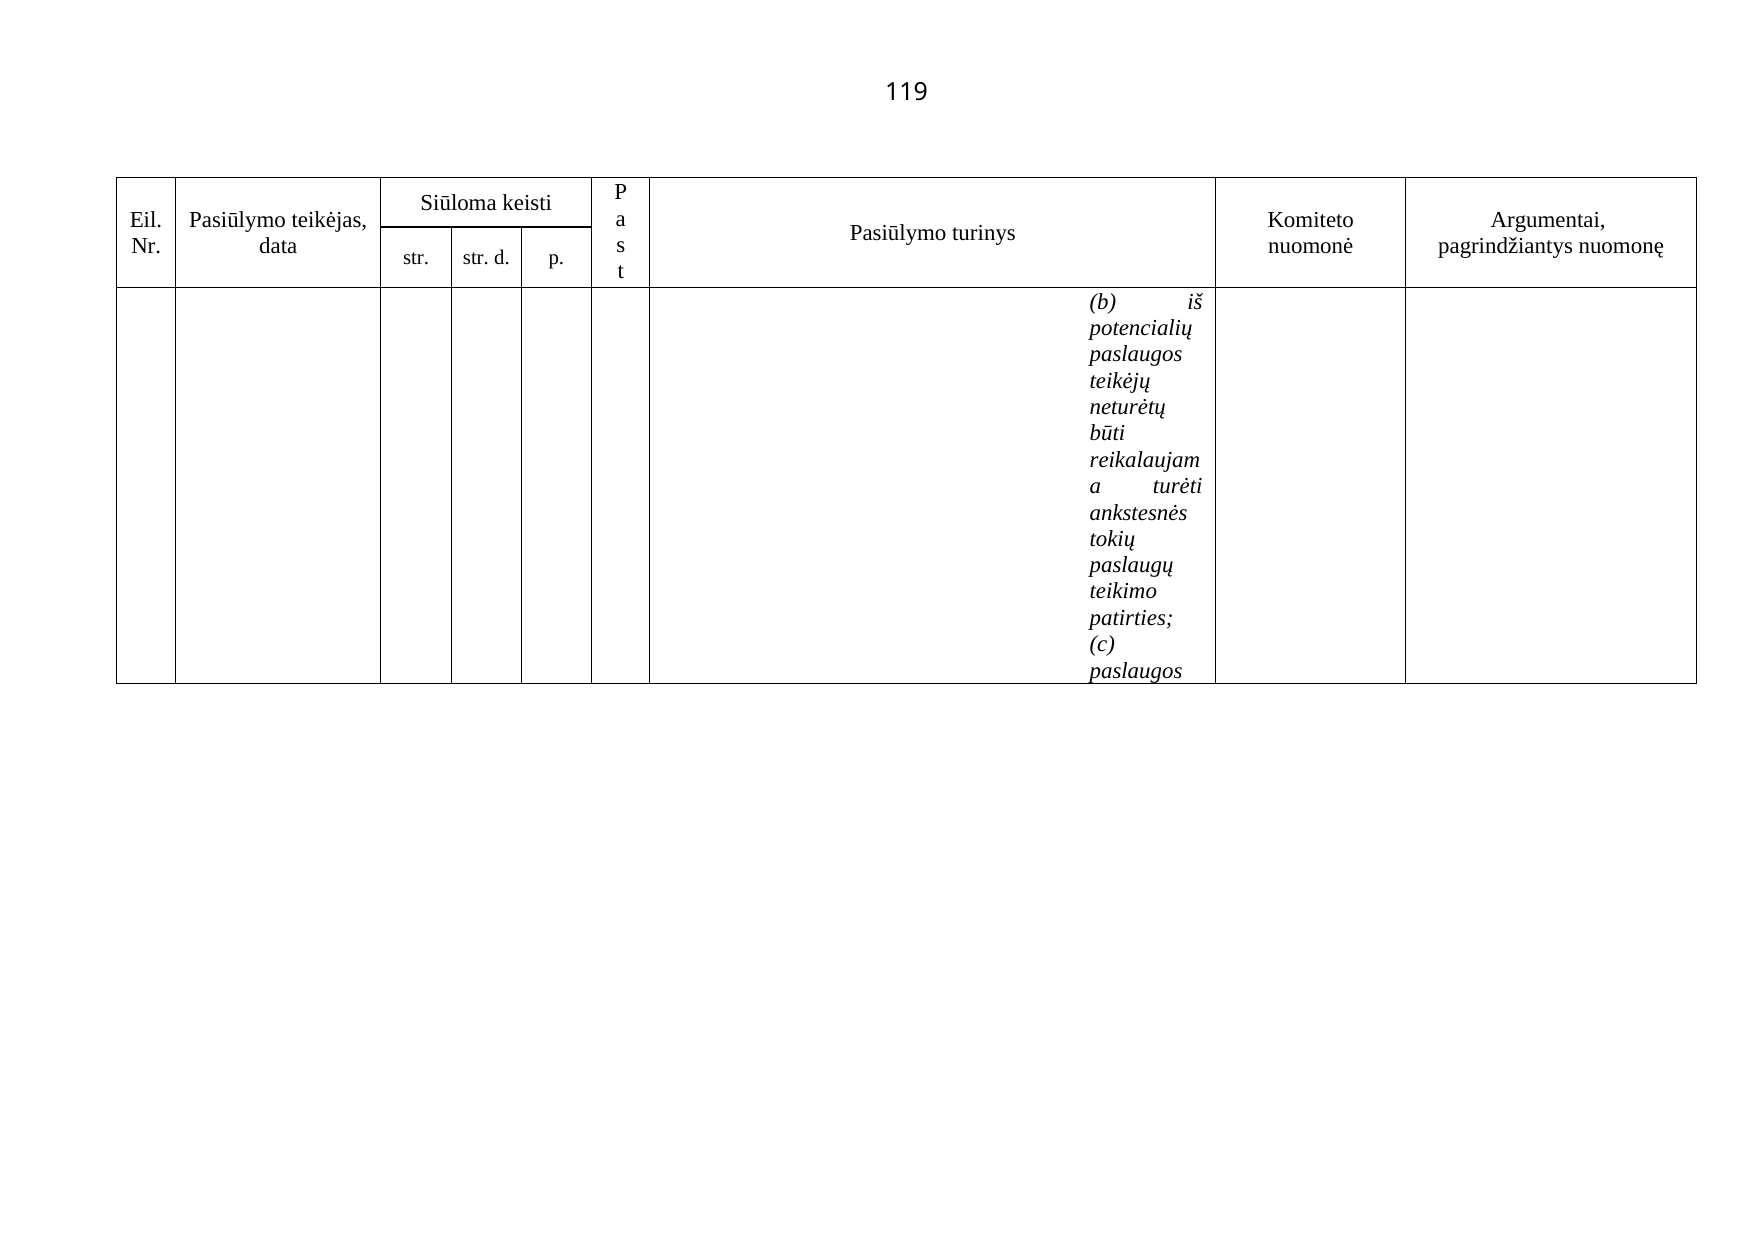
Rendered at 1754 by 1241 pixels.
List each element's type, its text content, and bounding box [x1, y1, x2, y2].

table_header Pasiūlymo teikėjas, data [176, 178, 380, 287]
table_header Pasiūlymo turinys [650, 178, 1215, 287]
table_cell str. d. [452, 228, 521, 287]
table_cell [381, 288, 451, 683]
table_header Argumentai, pagrindžiantys nuomonę [1406, 178, 1696, 287]
table_cell [1216, 288, 1405, 683]
table_header Komiteto nuomonė [1216, 178, 1405, 287]
table_header Eil. Nr. [117, 178, 175, 287]
table_header Pastabos [592, 178, 649, 287]
table_cell str. [381, 228, 451, 287]
table_cell [522, 288, 591, 683]
table_cell [117, 288, 175, 683]
table_cell p. [522, 228, 591, 287]
table_cell [1406, 288, 1696, 683]
table_header Siūloma keisti [381, 178, 591, 226]
table_cell [176, 288, 380, 683]
table_cell [452, 288, 521, 683]
table_cell [592, 288, 649, 683]
